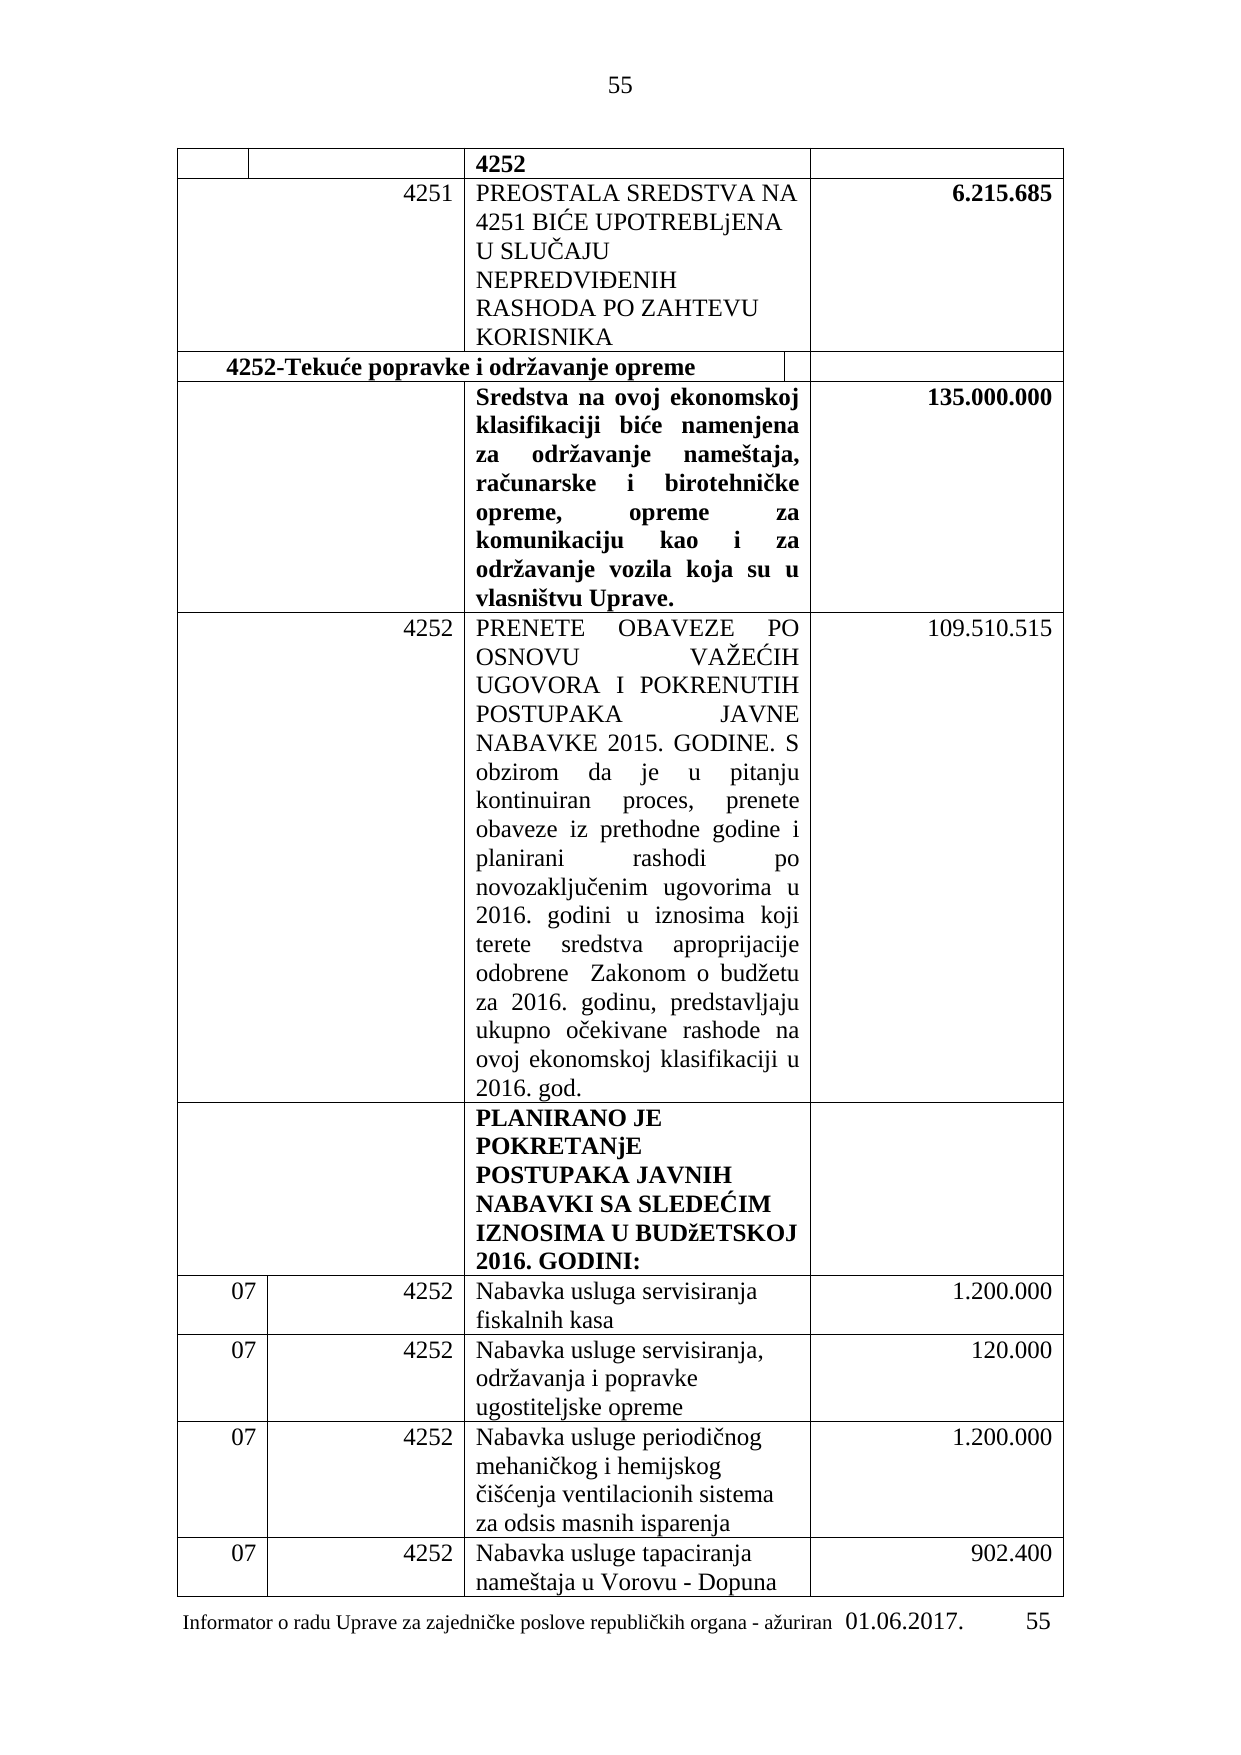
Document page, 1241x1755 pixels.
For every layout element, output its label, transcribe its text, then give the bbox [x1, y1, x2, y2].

table_cell 07 [178, 1422, 267, 1537]
table_cell 07 [178, 1538, 267, 1596]
table_cell 4252 [178, 613, 464, 1102]
table_cell 1.200.000 [811, 1422, 1063, 1537]
table_cell [249, 149, 464, 177]
table_cell 120.000 [811, 1335, 1063, 1421]
table_cell 4252-Tekuće popravke i održavanje opreme [178, 352, 784, 381]
table_cell [178, 149, 248, 177]
table_cell 4252 [268, 1335, 464, 1421]
table_cell PLANIRANO JE POKRETANјE POSTUPAKA JAVNIH NABAVKI SA SLEDEĆIM IZNOSIMA U BUDžETSKOJ 2016. GODINI: [465, 1103, 810, 1275]
table_cell PRENETE OBAVEZE PO OSNOVU VAŽEĆIH UGOVORA I POKRENUTIH POSTUPAKA JAVNE NABAVKE 2015. GODINE. S obzirom da je u pitanju kontinuiran proces, prenete obaveze iz prethodne godine i planirani rashodi po novozaklјučenim ugovorima u 2016. godini u iznosima koji terete sredstva aproprijacije odobrene Zakonom o budžetu za 2016. godinu, predstavlјaju ukupno očekivane rashode na ovoj ekonomskoj klasifikaciji u 2016. god. [465, 613, 810, 1102]
table_cell [785, 352, 810, 381]
table_cell Nabavka usluge periodičnog mehaničkog i hemijskog čišćenja ventilacionih sistema za odsis masnih isparenja [465, 1422, 810, 1537]
table_cell 1.200.000 [811, 1276, 1063, 1334]
table_cell 902.400 [811, 1538, 1063, 1596]
table_cell [178, 382, 464, 612]
table_cell 4251 [178, 179, 464, 351]
table_cell [811, 1103, 1063, 1275]
table_cell 109.510.515 [811, 613, 1063, 1102]
table_cell 07 [178, 1276, 267, 1334]
table_cell 07 [178, 1335, 267, 1421]
table_cell [178, 1103, 464, 1275]
table_cell Nabavka usluga servisiranja fiskalnih kasa [465, 1276, 810, 1334]
table_cell 6.215.685 [811, 179, 1063, 351]
table_cell 4252 [465, 149, 810, 177]
table_cell Nabavka usluge servisiranja, održavanja i popravke ugostitelјske opreme [465, 1335, 810, 1421]
table_cell 4252 [268, 1538, 464, 1596]
table_cell 135.000.000 [811, 382, 1063, 612]
table_cell [811, 352, 1063, 381]
table_cell Nabavka usluge tapaciranja nameštaja u Vorovu - Dopuna [465, 1538, 810, 1596]
table_cell Sredstva na ovoj ekonomskoj klasifikaciji biće namenjena za održavanje nameštaja, računarske i birotehničke opreme, opreme za komunikaciju kao i za održavanje vozila koja su u vlasništvu Uprave. [465, 382, 810, 612]
table_cell [811, 149, 1063, 177]
table_cell 4252 [268, 1276, 464, 1334]
table_cell PREOSTALA SREDSTVA NA 4251 BIĆE UPOTREBLjENA U SLUČAJU NEPREDVIĐENIH RASHODA PO ZAHTEVU KORISNIKA [465, 179, 810, 351]
table_cell 4252 [268, 1422, 464, 1537]
